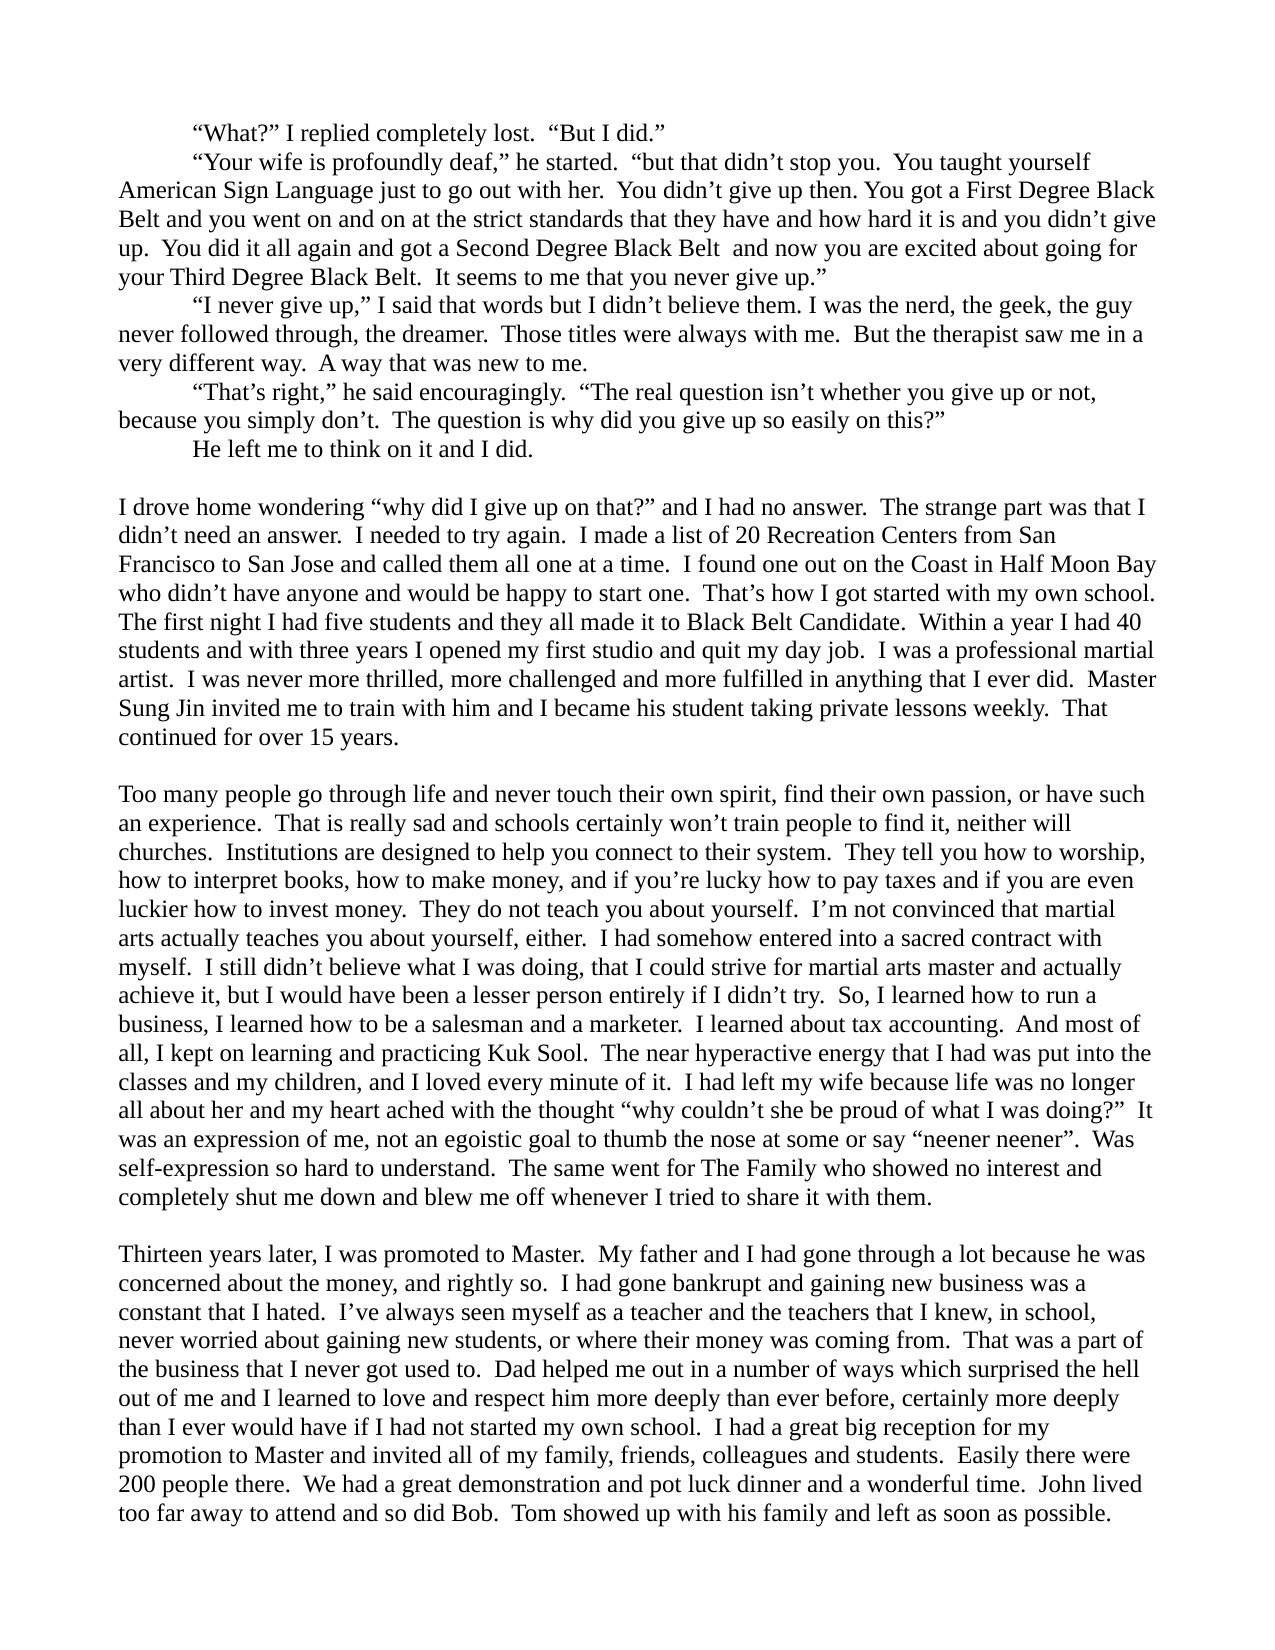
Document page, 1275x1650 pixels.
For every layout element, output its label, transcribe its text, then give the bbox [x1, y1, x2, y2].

text Thirteen years later, I was promoted to Master. My father and I had gone through a lot because he was concerned about the money, and rightly so. I had gone bankrupt and gaining new business was a constant that I hated. I’ve always seen myself as a teacher and the teachers that I knew, in school, never worried about gaining new students, or where their money was coming from. That was a part of the business that I never got used to. Dad helped me out in a number of ways which surprised the hell out of me and I learned to love and respect him more deeply than ever before, certainly more deeply than I ever would have if I had not started my own school. I had a great big reception for my promotion to Master and invited all of my family, friends, colleagues and students. Easily there were 200 people there. We had a great demonstration and pot luck dinner and a wonderful time. John lived too far away to attend and so did Bob. Tom showed up with his family and left as soon as possible. [118, 1239, 1157, 1527]
text “Your wife is profoundly deaf,” he started. “but that didn’t stop you. You taught yourself American Sign Language just to go out with her. You didn’t give up then. You got a First Degree Black Belt and you went on and on at the strict standards that they have and how hard it is and you didn’t give up. You did it all again and got a Second Degree Black Belt and now you are excited about going for your Third Degree Black Belt. It seems to me that you never give up.” [118, 147, 1157, 291]
text “That’s right,” he said encouragingly. “The real question isn’t whether you give up or not, because you simply don’t. The question is why did you give up so easily on this?” [118, 377, 1157, 434]
text Too many people go through life and never touch their own spirit, find their own passion, or have such an experience. That is really sad and schools certainly won’t train people to find it, neither will churches. Institutions are designed to help you connect to their system. They tell you how to worship, how to interpret books, how to make money, and if you’re lucky how to pay taxes and if you are even luckier how to invest money. They do not teach you about yourself. I’m not convinced that martial arts actually teaches you about yourself, either. I had somehow entered into a sacred contract with myself. I still didn’t believe what I was doing, that I could strive for martial arts master and actually achieve it, but I would have been a lesser person entirely if I didn’t try. So, I learned how to run a business, I learned how to be a salesman and a marketer. I learned about tax accounting. And most of all, I kept on learning and practicing Kuk Sool. The near hyperactive energy that I had was put into the classes and my children, and I loved every minute of it. I had left my wife because life was no longer all about her and my heart ached with the thought “why couldn’t she be proud of what I was doing?” It was an expression of me, not an egoistic goal to thumb the nose at some or say “neener neener”. Was self-expression so hard to understand. The same went for The Family who showed no interest and completely shut me down and blew me off whenever I tried to share it with them. [118, 779, 1157, 1211]
text “I never give up,” I said that words but I didn’t believe them. I was the nerd, the geek, the guy never followed through, the dreamer. Those titles were always with me. But the therapist saw me in a very different way. A way that was new to me. [118, 291, 1157, 377]
text “What?” I replied completely lost. “But I did.” [118, 118, 1157, 147]
text I drove home wondering “why did I give up on that?” and I had no answer. The strange part was that I didn’t need an answer. I needed to try again. I made a list of 20 Recreation Centers from San Francisco to San Jose and called them all one at a time. I found one out on the Coast in Half Moon Bay who didn’t have anyone and would be happy to start one. That’s how I got started with my own school. The first night I had five students and they all made it to Black Belt Candidate. Within a year I had 40 students and with three years I opened my first studio and quit my day job. I was a professional martial artist. I was never more thrilled, more challenged and more fulfilled in anything that I ever did. Master Sung Jin invited me to train with him and I became his student taking private lessons weekly. That continued for over 15 years. [118, 492, 1157, 751]
text He left me to think on it and I did. [118, 434, 1157, 463]
